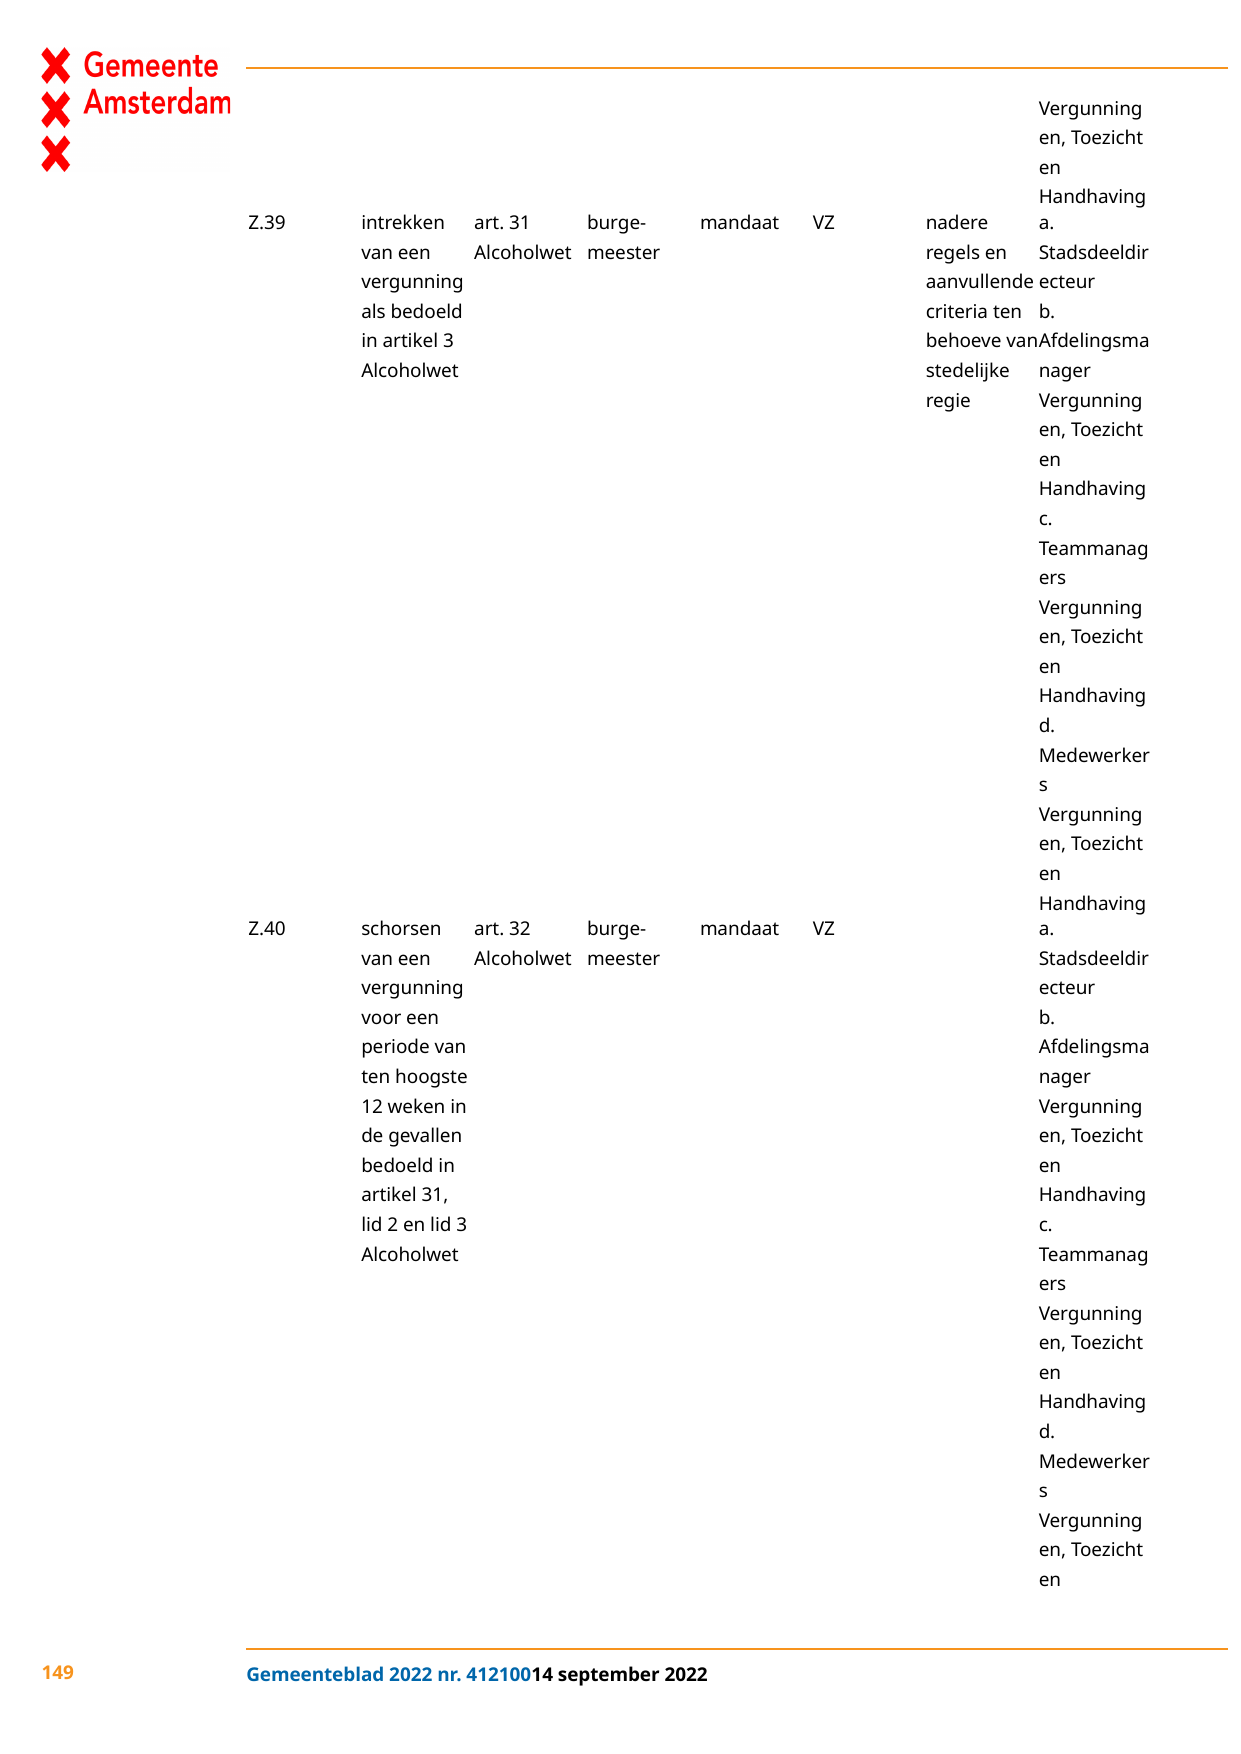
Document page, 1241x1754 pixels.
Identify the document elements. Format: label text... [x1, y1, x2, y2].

table_cell Z.40 [248, 915, 361, 1592]
table_cell [700, 95, 813, 209]
table_cell Vergunningen, Toezicht en Handhaving [1039, 95, 1152, 209]
table_cell mandaat [700, 209, 813, 915]
table_cell [587, 95, 700, 209]
table_cell VZ [813, 915, 926, 1592]
table_cell burge-meester [587, 209, 700, 915]
table_cell [926, 915, 1038, 1592]
table_cell [926, 95, 1038, 209]
table_cell [248, 95, 361, 209]
table_cell a. Stadsdeeldirecteur b. Afdelingsmanager Vergunningen, Toezicht en Handhaving c. Teammanagers Vergunningen, Toezicht en Handhaving d. Medewerkers Vergunningen, Toezicht en Handhaving [1039, 209, 1152, 915]
table_cell mandaat [700, 915, 813, 1592]
table_cell Z.39 [248, 209, 361, 915]
table_cell burge-meester [587, 915, 700, 1592]
table_cell [474, 95, 587, 209]
table_cell VZ [813, 209, 926, 915]
table_cell art. 32 Alcoholwet [474, 915, 587, 1592]
table_cell [361, 95, 474, 209]
table_cell a. Stadsdeeldirecteur b. Afdelingsmanager Vergunningen, Toezicht en Handhaving c. Teammanagers Vergunningen, Toezicht en Handhaving d. Medewerkers Vergunningen, Toezicht en [1039, 915, 1152, 1592]
table_cell art. 31 Alcoholwet [474, 209, 587, 915]
table_cell intrekken van een vergunning als bedoeld in artikel 3 Alcoholwet [361, 209, 474, 915]
picture [41, 47, 231, 172]
table_cell [813, 95, 926, 209]
table_cell nadere regels en aanvullende criteria ten behoeve van stedelijke regie [926, 209, 1038, 915]
table_cell schorsen van een vergunning voor een periode van ten hoogste 12 weken in de gevallen bedoeld in artikel 31, lid 2 en lid 3 Alcoholwet [361, 915, 474, 1592]
